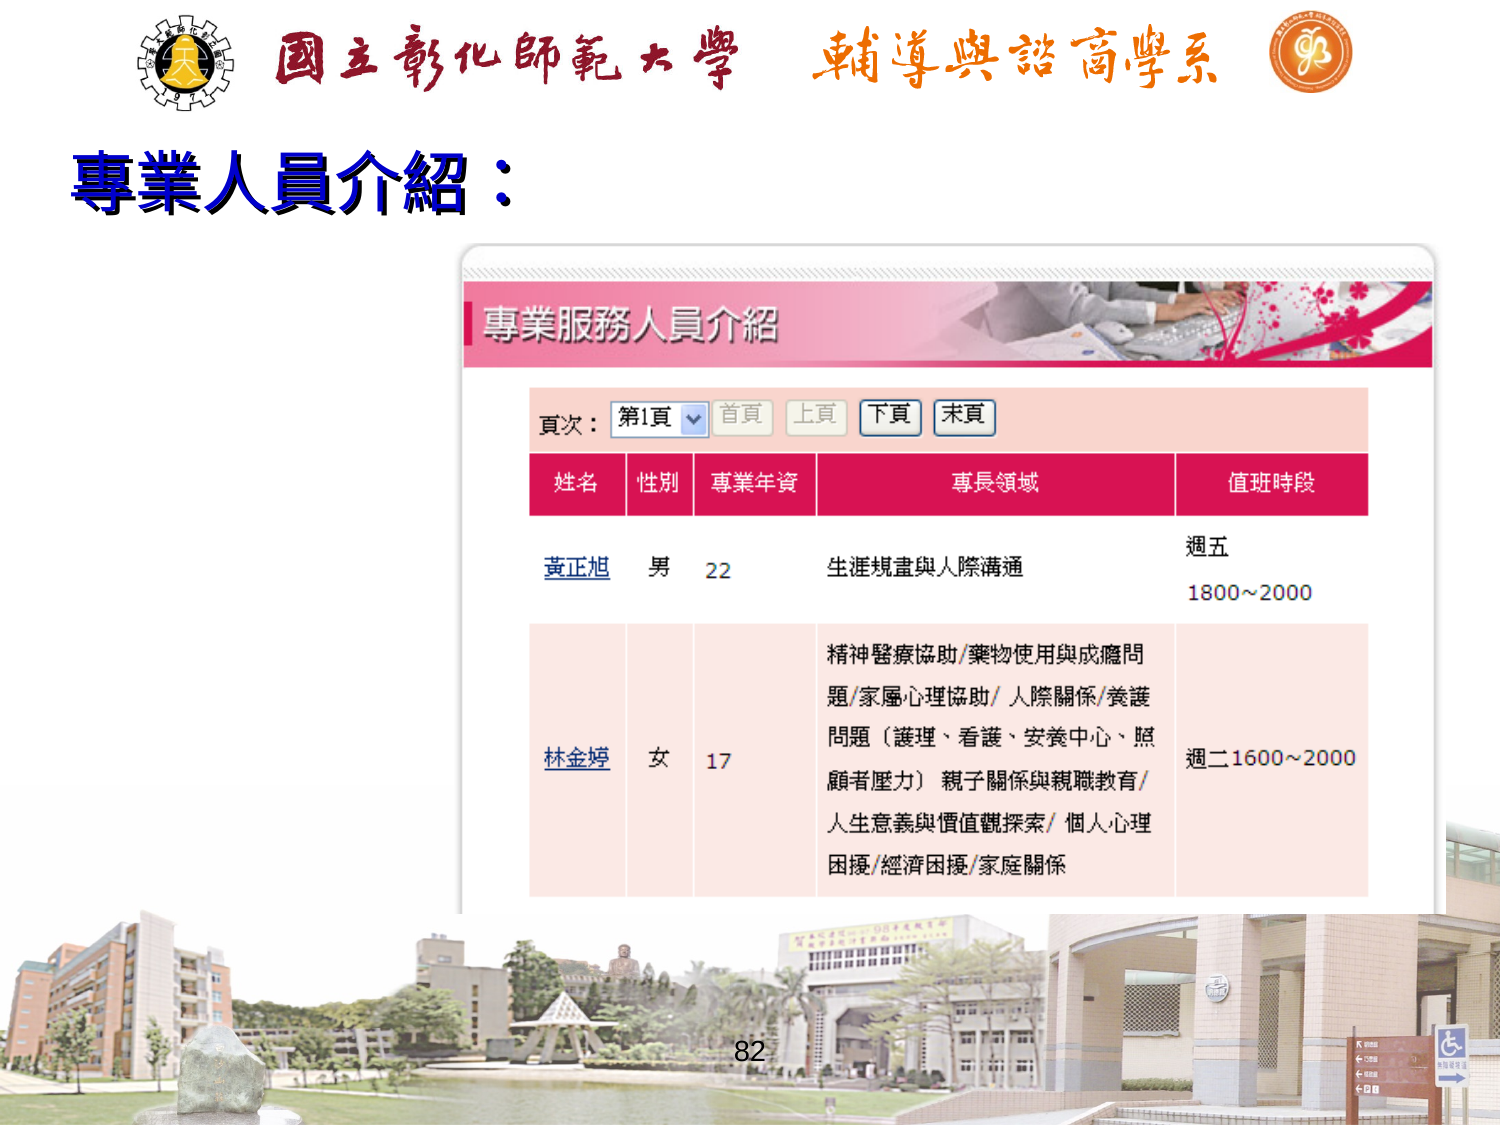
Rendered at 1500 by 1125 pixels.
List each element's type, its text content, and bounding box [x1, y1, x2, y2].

title 專業人員介紹： [53, 130, 1404, 229]
picture [454, 243, 1446, 914]
text_box 82 [512, 1024, 988, 1103]
